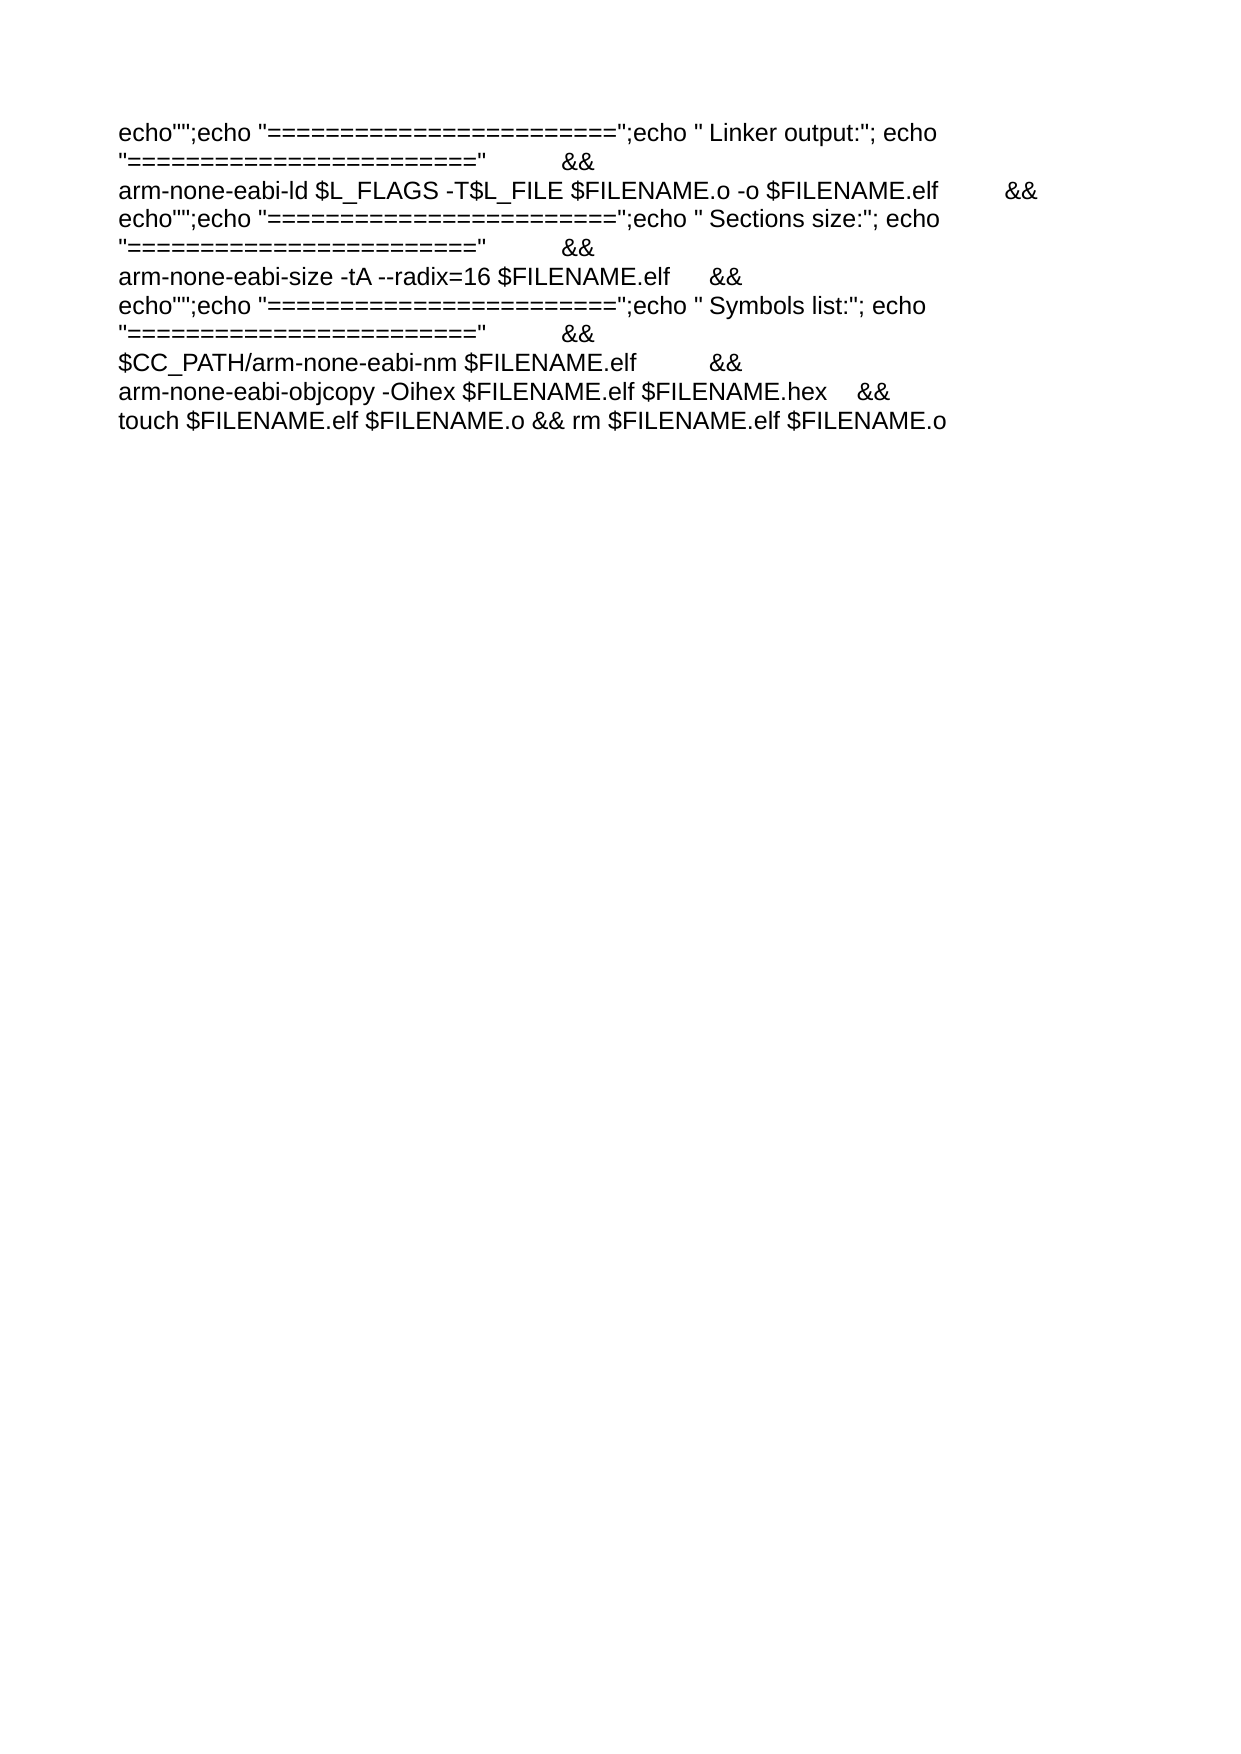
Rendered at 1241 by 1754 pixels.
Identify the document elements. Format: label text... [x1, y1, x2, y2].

text echo"";echo "========================";echo " Linker output:"; echo "========================" && [118, 118, 1122, 176]
text $CC_PATH/arm-none-eabi-nm $FILENAME.elf && [118, 348, 1122, 377]
text arm-none-eabi-size -tA --radix=16 $FILENAME.elf && [118, 262, 1122, 291]
text arm-none-eabi-ld $L_FLAGS -T$L_FILE $FILENAME.o -o $FILENAME.elf && [118, 176, 1122, 204]
text touch $FILENAME.elf $FILENAME.o && rm $FILENAME.elf $FILENAME.o [118, 406, 1122, 434]
text arm-none-eabi-objcopy -Oihex $FILENAME.elf $FILENAME.hex && [118, 377, 1122, 406]
text echo"";echo "========================";echo " Sections size:"; echo "========================" && [118, 204, 1122, 262]
text echo"";echo "========================";echo " Symbols list:"; echo "========================" && [118, 291, 1122, 348]
